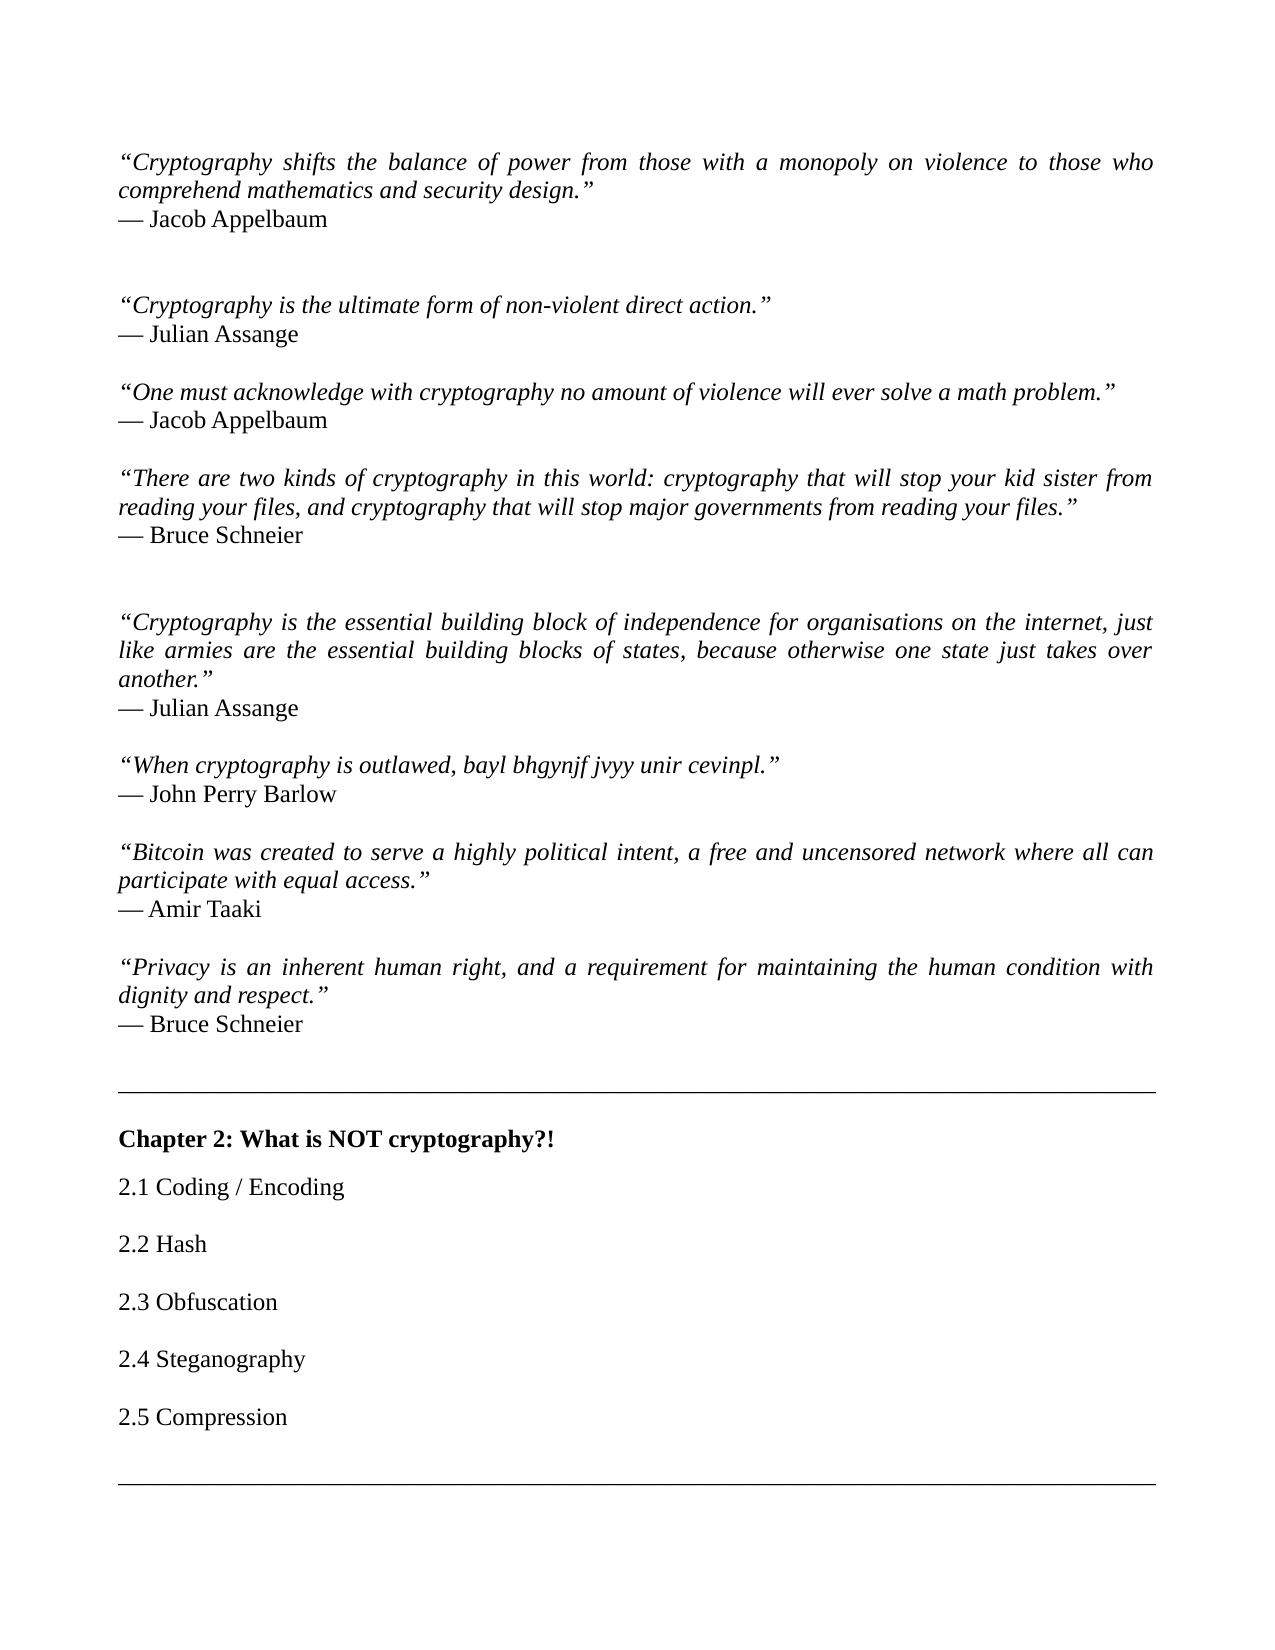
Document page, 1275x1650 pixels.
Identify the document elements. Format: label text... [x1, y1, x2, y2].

text — Bruce Schneier [118, 521, 1157, 549]
text “One must acknowledge with cryptography no amount of violence will ever solve a math problem.” [118, 377, 1157, 406]
text 2.5 Compression [118, 1402, 1157, 1431]
text “Cryptography shifts the balance of power from those with a monopoly on violence to those who comprehend mathematics and security design.” [118, 147, 1157, 204]
text 2.4 Steganography [118, 1344, 1157, 1373]
text — Bruce Schneier [118, 1009, 1157, 1038]
text — Jacob Appelbaum [118, 204, 1157, 233]
text “Cryptography is the ultimate form of non-violent direct action.” [118, 291, 1157, 319]
text 2.3 Obfuscation [118, 1287, 1157, 1316]
text 2.1 Coding / Encoding [118, 1172, 1157, 1201]
text ___________________________________________________________________________________ [118, 1067, 1157, 1096]
text — Amir Taaki [118, 894, 1157, 923]
text Chapter 2: What is NOT cryptography?! [118, 1124, 1157, 1153]
text “There are two kinds of cryptography in this world: cryptography that will stop your kid sister from reading your files, and cryptography that will stop major governments from reading your files.” [118, 463, 1157, 521]
text ___________________________________________________________________________________ [118, 1459, 1157, 1488]
text — Julian Assange [118, 693, 1157, 722]
text “When cryptography is outlawed, bayl bhgynjf jvyy unir cevinpl.” [118, 751, 1157, 779]
text — John Perry Barlow [118, 779, 1157, 808]
text — Julian Assange [118, 319, 1157, 348]
text — Jacob Appelbaum [118, 406, 1157, 434]
text “Cryptography is the essential building block of independence for organisations on the internet, just like armies are the essential building blocks of states, because otherwise one state just takes over another.” [118, 607, 1157, 693]
text “Bitcoin was created to serve a highly political intent, a free and uncensored network where all can participate with equal access.” [118, 837, 1157, 894]
text 2.2 Hash [118, 1229, 1157, 1258]
text “Privacy is an inherent human right, and a requirement for maintaining the human condition with dignity and respect.” [118, 952, 1157, 1009]
